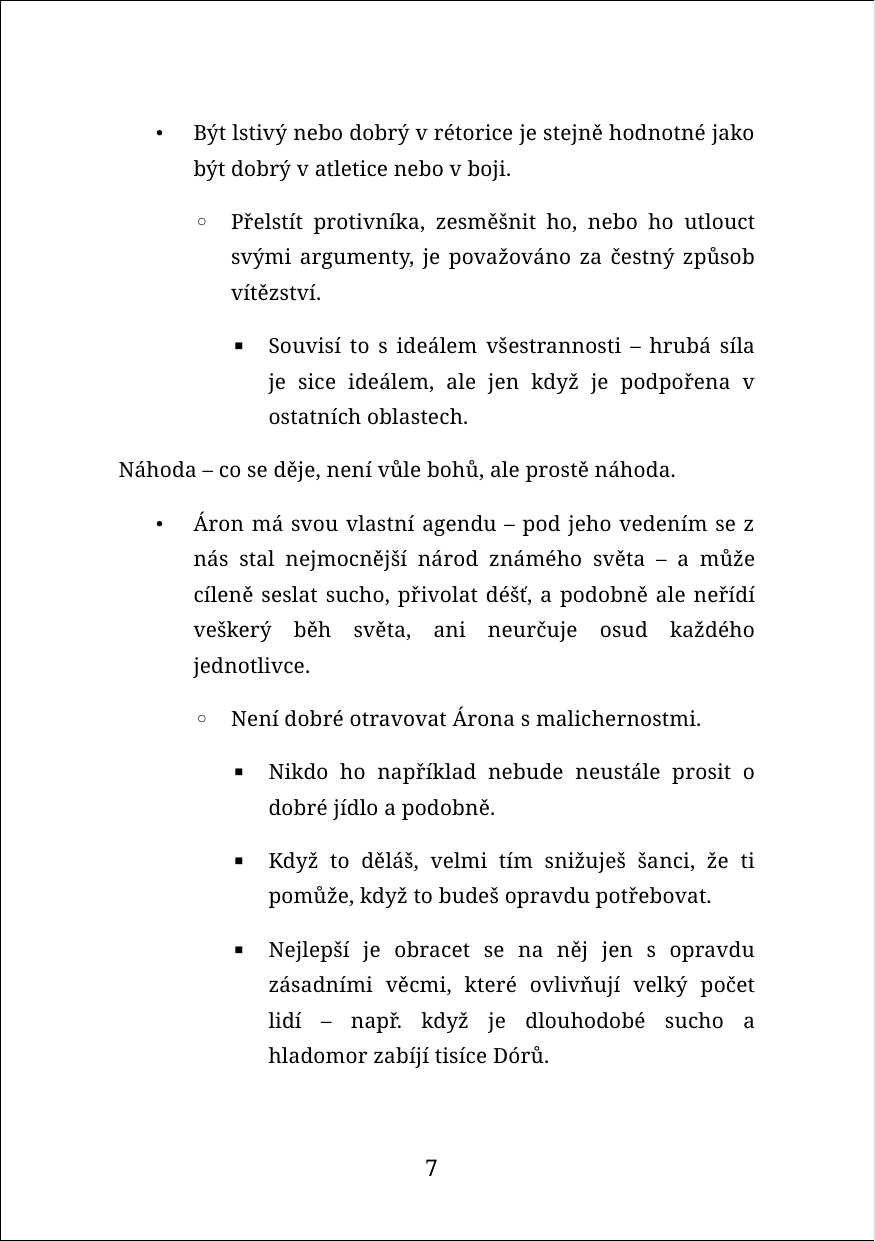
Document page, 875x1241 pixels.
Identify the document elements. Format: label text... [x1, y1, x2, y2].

list Není dobré otravovat Árona s malichernostmi. [193, 704, 756, 732]
list Přelstít protivníka, zesměšnit ho, nebo ho utlouct svými argumenty, je považováno za čestný způsob vítězství. [193, 207, 756, 306]
list Nikdo ho například nebude neustále prosit o dobré jídlo a podobně. [231, 757, 756, 821]
list Áron má svou vlastní agendu – pod jeho vedením se z nás stal nejmocnější národ známého světa – a může cíleně seslat sucho, přivolat déšť, a podobně ale neřídí veškerý běh světa, ani neurčuje osud každého jednotlivce. [156, 509, 756, 679]
list Souvisí to s ideálem všestrannosti – hrubá síla je sice ideálem, ale jen když je podpořena v ostatních oblastech. [231, 331, 756, 431]
list Být lstivý nebo dobrý v rétorice je stejně hodnotné jako být dobrý v atletice nebo v boji. [156, 118, 756, 182]
list Nejlepší je obracet se na něj jen s opravdu zásadními věcmi, které ovlivňují velký počet lidí – např. když je dlouhodobé sucho a hladomor zabíjí tisíce Dórů. [231, 935, 756, 1070]
text Náhoda – co se děje, není vůle bohů, ale prostě náhoda. [118, 456, 756, 484]
list Když to děláš, velmi tím snižuješ šanci, že ti pomůže, když to budeš opravdu potřebovat. [231, 846, 756, 910]
